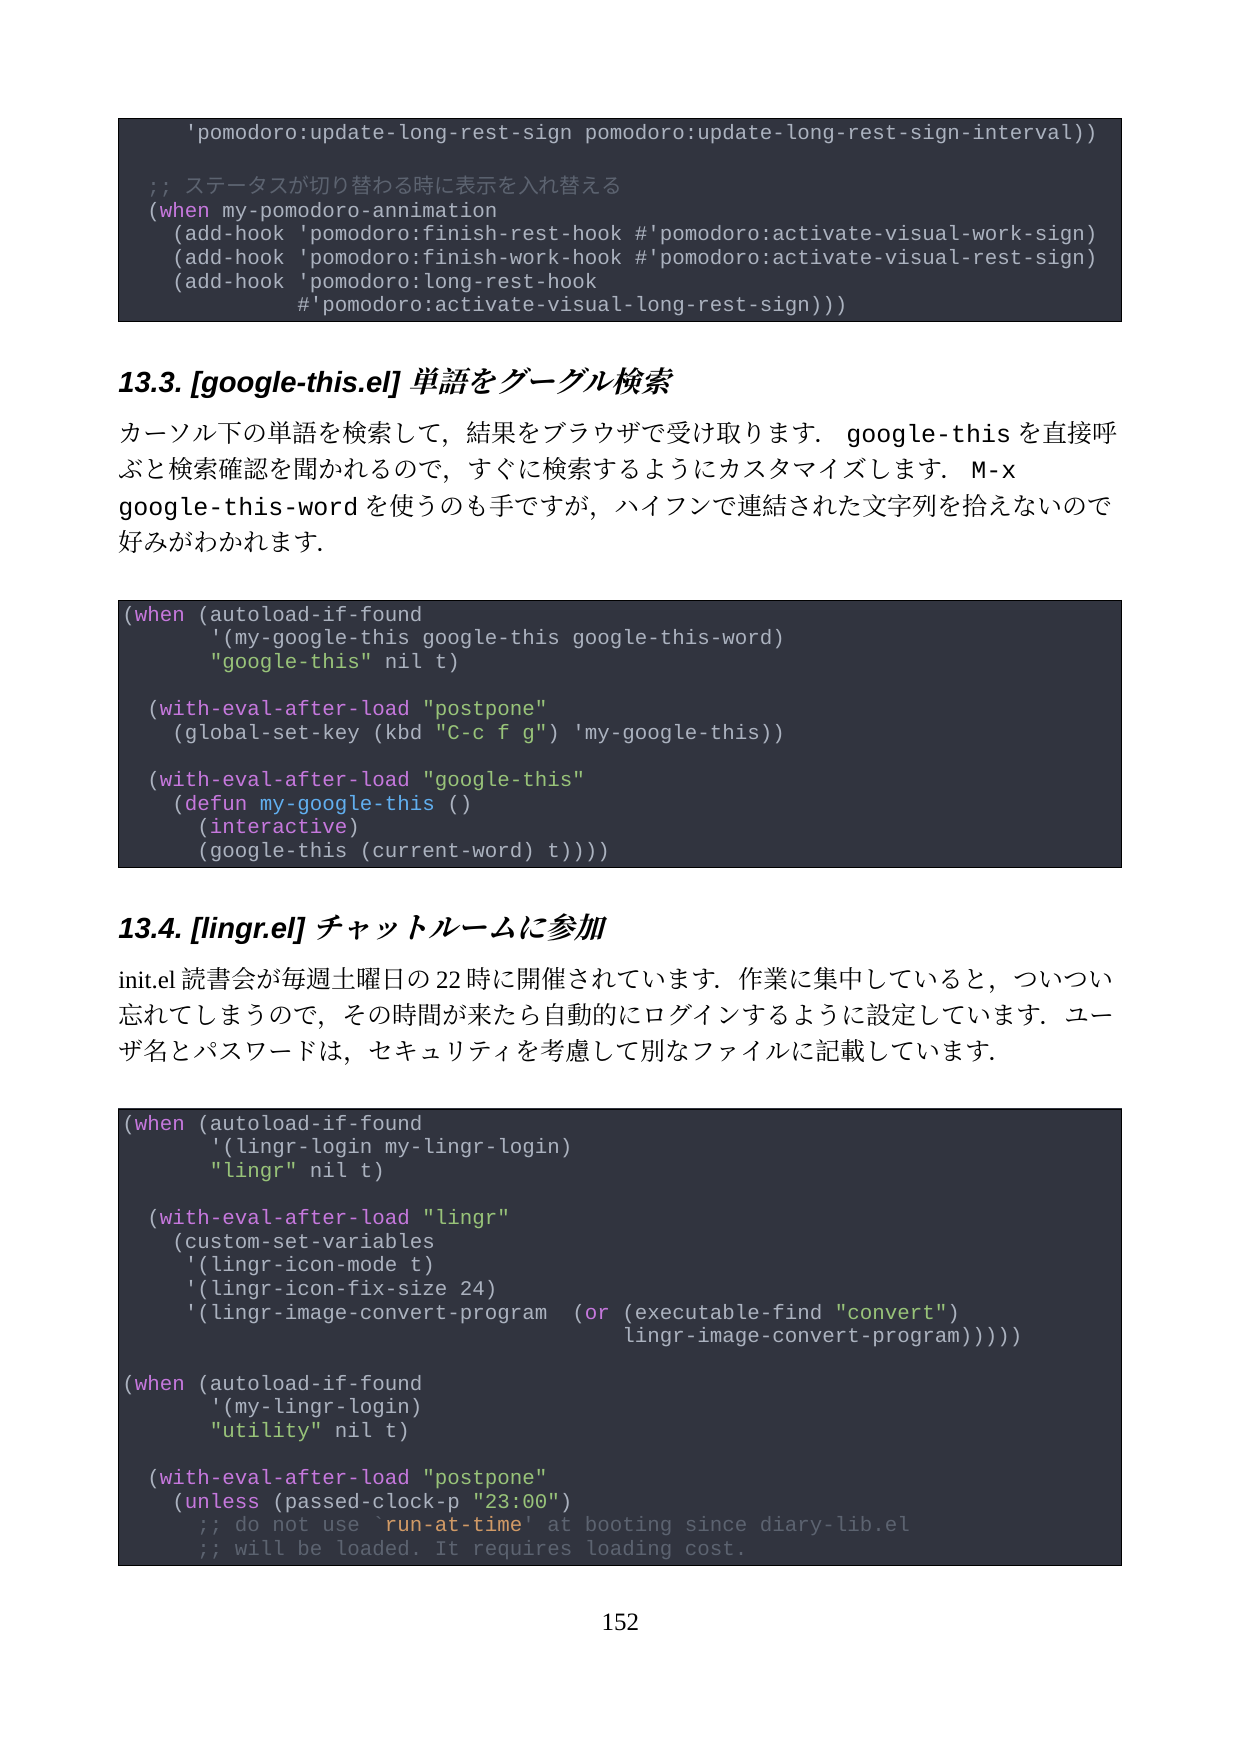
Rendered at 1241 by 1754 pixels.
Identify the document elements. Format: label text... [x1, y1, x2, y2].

text '(lingr-icon-mode t) [119, 1250, 1121, 1274]
text (when (autoload-if-found [119, 1369, 1121, 1392]
text (when (autoload-if-found [119, 1110, 1121, 1132]
text '(lingr-icon-fix-size 24) [119, 1274, 1121, 1298]
text ;; ステータスが切り替わる時に表示を入れ替える [119, 165, 1121, 196]
text lingr-image-convert-program))))) [119, 1321, 1121, 1345]
text カーソル下の単語を検索して，結果をブラウザで受け取ります． google-this を直接呼ぶと検索確認を聞かれるので，すぐに検索するようにカスタマイズします． M-x google-this-word を使うのも手ですが，ハイフンで連結された文字列を拾えないので好みがわかれます． [118, 414, 1122, 587]
text (with-eval-after-load "lingr" [119, 1203, 1121, 1227]
text (add-hook 'pomodoro:long-rest-hook [119, 267, 1121, 290]
text "utility" nil t) [119, 1416, 1121, 1439]
text (unless (passed-clock-p "23:00") [119, 1487, 1121, 1511]
text #'pomodoro:activate-visual-long-rest-sign))) [119, 290, 1121, 321]
text '(lingr-image-convert-program (or (executable-find "convert") [119, 1298, 1121, 1321]
text (global-set-key (kbd "C-c f g") 'my-google-this)) [119, 718, 1121, 742]
text (when (autoload-if-found [119, 601, 1121, 623]
text (add-hook 'pomodoro:finish-work-hook #'pomodoro:activate-visual-rest-sign) [119, 243, 1121, 267]
text (custom-set-variables [119, 1227, 1121, 1250]
text (with-eval-after-load "postpone" [119, 1463, 1121, 1487]
text '(my-google-this google-this google-this-word) [119, 623, 1121, 647]
text (interactive) [119, 812, 1121, 836]
text "google-this" nil t) [119, 647, 1121, 671]
text (with-eval-after-load "postpone" [119, 694, 1121, 718]
text '(lingr-login my-lingr-login) [119, 1132, 1121, 1156]
text "lingr" nil t) [119, 1156, 1121, 1179]
text ;; do not use `run-at-time' at booting since diary-lib.el [119, 1511, 1121, 1534]
text (with-eval-after-load "google-this" [119, 765, 1121, 789]
text 'pomodoro:update-long-rest-sign pomodoro:update-long-rest-sign-interval)) [119, 119, 1121, 142]
text init.el読書会が毎週土曜日の22時に開催されています．作業に集中していると，ついつい忘れてしまうので，その時間が来たら自動的にログインするように設定しています．ユーザ名とパスワードは，セキュリティを考慮して別なファイルに記載しています． [118, 959, 1122, 1096]
text (defun my-google-this () [119, 789, 1121, 812]
text '(my-lingr-login) [119, 1392, 1121, 1416]
text (when my-pomodoro-annimation [119, 196, 1121, 219]
text ;; will be loaded. It requires loading cost. [119, 1534, 1121, 1565]
subtitle [lingr.el] チャットルームに参加 [118, 905, 1122, 947]
subtitle [google-this.el] 単語をグーグル検索 [118, 359, 1122, 401]
text (google-this (current-word) t)))) [119, 836, 1121, 867]
text (add-hook 'pomodoro:finish-rest-hook #'pomodoro:activate-visual-work-sign) [119, 219, 1121, 243]
